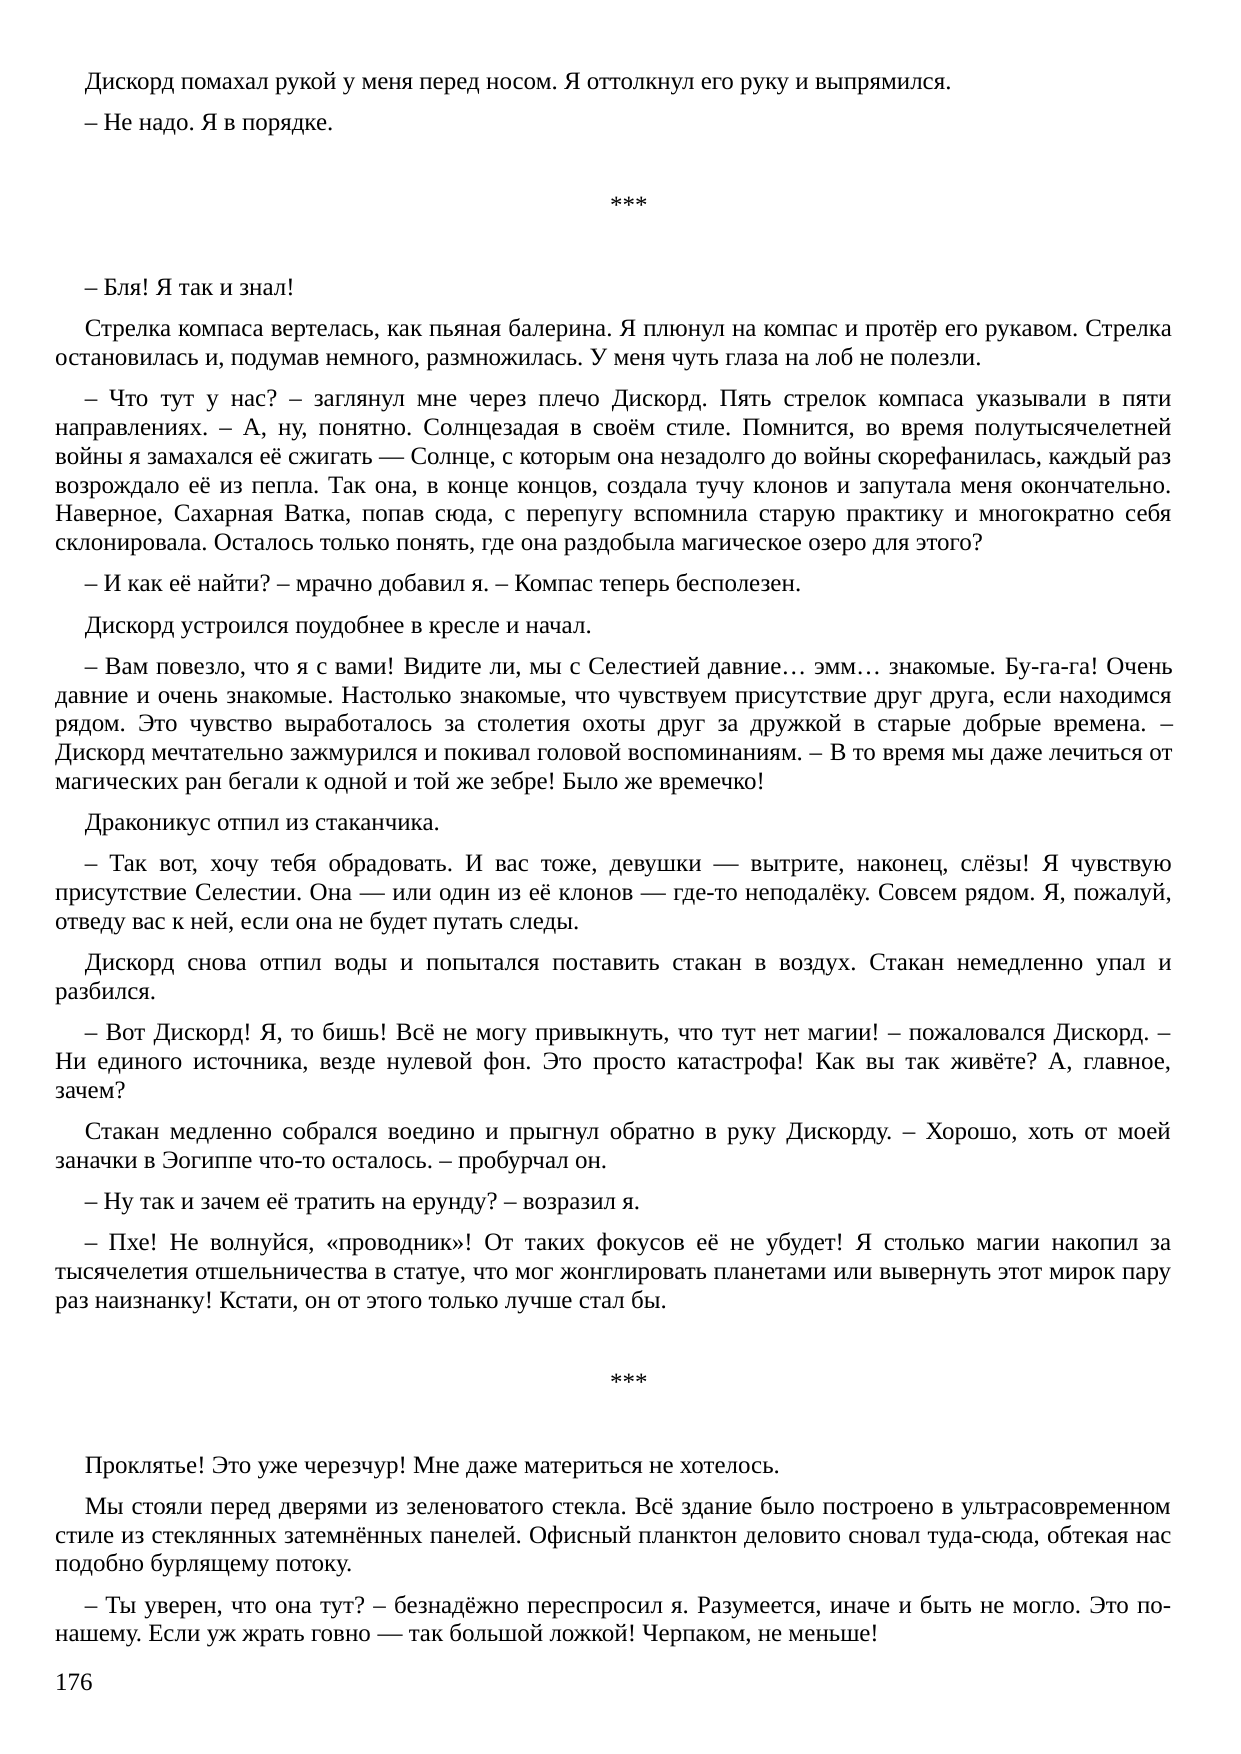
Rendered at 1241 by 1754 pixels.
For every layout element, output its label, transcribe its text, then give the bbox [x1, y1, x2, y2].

text *** [55, 190, 1173, 218]
text Драконикус отпил из стаканчика. [55, 807, 1173, 836]
text – Ну так и зачем её тратить на ерунду? – возразил я. [55, 1186, 1173, 1215]
text Стрелка компаса вертелась, как пьяная балерина. Я плюнул на компас и протёр его рукавом. Стрелка остановилась и, подумав немного, размножилась. У меня чуть глаза на лоб не полезли. [55, 313, 1173, 371]
text Дискорд снова отпил воды и попытался поставить стакан в воздух. Стакан немедленно упал и разбился. [55, 947, 1173, 1005]
text *** [55, 1367, 1173, 1396]
text – Пхе! Не волнуйся, «проводник»! От таких фокусов её не убудет! Я столько магии накопил за тысячелетия отшельничества в статуе, что мог жонглировать планетами или вывернуть этот мирок пару раз наизнанку! Кстати, он от этого только лучше стал бы. [55, 1227, 1173, 1313]
text Мы стояли перед дверями из зеленоватого стекла. Всё здание было построено в ультрасовременном стиле из стеклянных затемнённых панелей. Офисный планктон деловито сновал туда-сюда, обтекая нас подобно бурлящему потоку. [55, 1491, 1173, 1577]
text Стакан медленно собрался воедино и прыгнул обратно в руку Дискорду. – Хорошо, хоть от моей заначки в Эогиппе что-то осталось. – пробурчал он. [55, 1116, 1173, 1173]
text – Ты уверен, что она тут? – безнадёжно переспросил я. Разумеется, иначе и быть не могло. Это по-нашему. Если уж жрать говно — так большой ложкой! Черпаком, не меньше! [55, 1590, 1173, 1647]
text – Вот Дискорд! Я, то бишь! Всё не могу привыкнуть, что тут нет магии! – пожаловался Дискорд. – Ни единого источника, везде нулевой фон. Это просто катастрофа! Как вы так живёте? А, главное, зачем? [55, 1017, 1173, 1103]
text Дискорд помахал рукой у меня перед носом. Я оттолкнул его руку и выпрямился. [55, 66, 1173, 95]
text – Не надо. Я в порядке. [55, 107, 1173, 136]
text – Что тут у нас? – заглянул мне через плечо Дискорд. Пять стрелок компаса указывали в пяти направлениях. – А, ну, понятно. Солнцезадая в своём стиле. Помнится, во время полутысячелетней войны я замахался её сжигать — Солнце, с которым она незадолго до войны скорефанилась, каждый раз возрождало её из пепла. Так она, в конце концов, создала тучу клонов и запутала меня окончательно. Наверное, Сахарная Ватка, попав сюда, с перепугу вспомнила старую практику и многократно себя склонировала. Осталось только понять, где она раздобыла магическое озеро для этого? [55, 383, 1173, 556]
text – Вам повезло, что я с вами! Видите ли, мы с Селестией давние… эмм… знакомые. Бу-га-га! Очень давние и очень знакомые. Настолько знакомые, что чувствуем присутствие друг друга, если находимся рядом. Это чувство выработалось за столетия охоты друг за дружкой в старые добрые времена. – Дискорд мечтательно зажмурился и покивал головой воспоминаниям. – В то время мы даже лечиться от магических ран бегали к одной и той же зебре! Было же времечко! [55, 651, 1173, 795]
text – И как её найти? – мрачно добавил я. – Компас теперь бесполезен. [55, 568, 1173, 597]
text – Бля! Я так и знал! [55, 272, 1173, 301]
text Проклятье! Это уже черезчур! Мне даже материться не хотелось. [55, 1450, 1173, 1478]
text Дискорд устроился поудобнее в кресле и начал. [55, 610, 1173, 638]
text – Так вот, хочу тебя обрадовать. И вас тоже, девушки — вытрите, наконец, слёзы! Я чувствую присутствие Селестии. Она — или один из её клонов — где-то неподалёку. Совсем рядом. Я, пожалуй, отведу вас к ней, если она не будет путать следы. [55, 848, 1173, 935]
